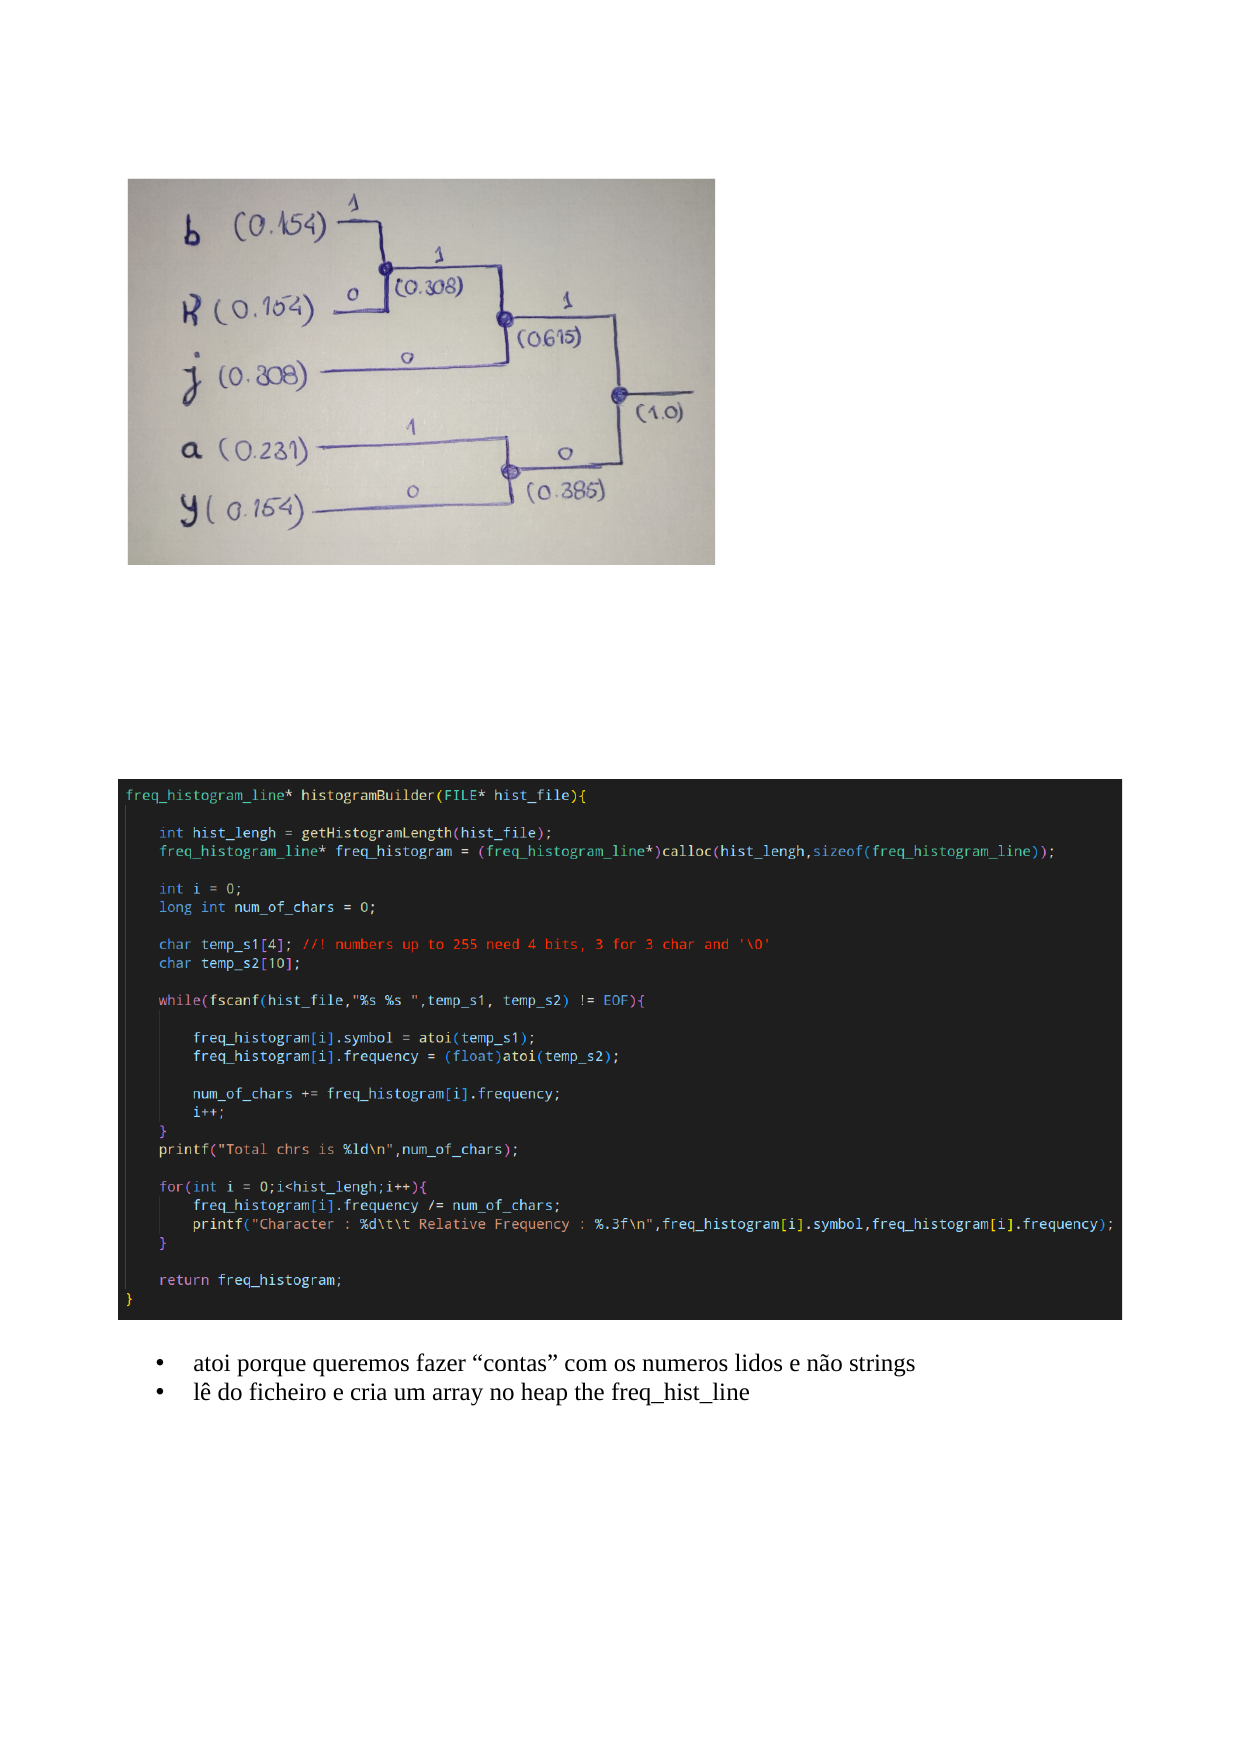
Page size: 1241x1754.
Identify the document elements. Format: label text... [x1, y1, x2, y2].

list atoi porque queremos fazer “contas” com os numeros lidos e não strings [156, 1348, 1122, 1377]
picture [128, 179, 715, 565]
picture [118, 779, 1123, 1320]
list lê do ficheiro e cria um array no heap the freq_hist_line [156, 1377, 1122, 1406]
